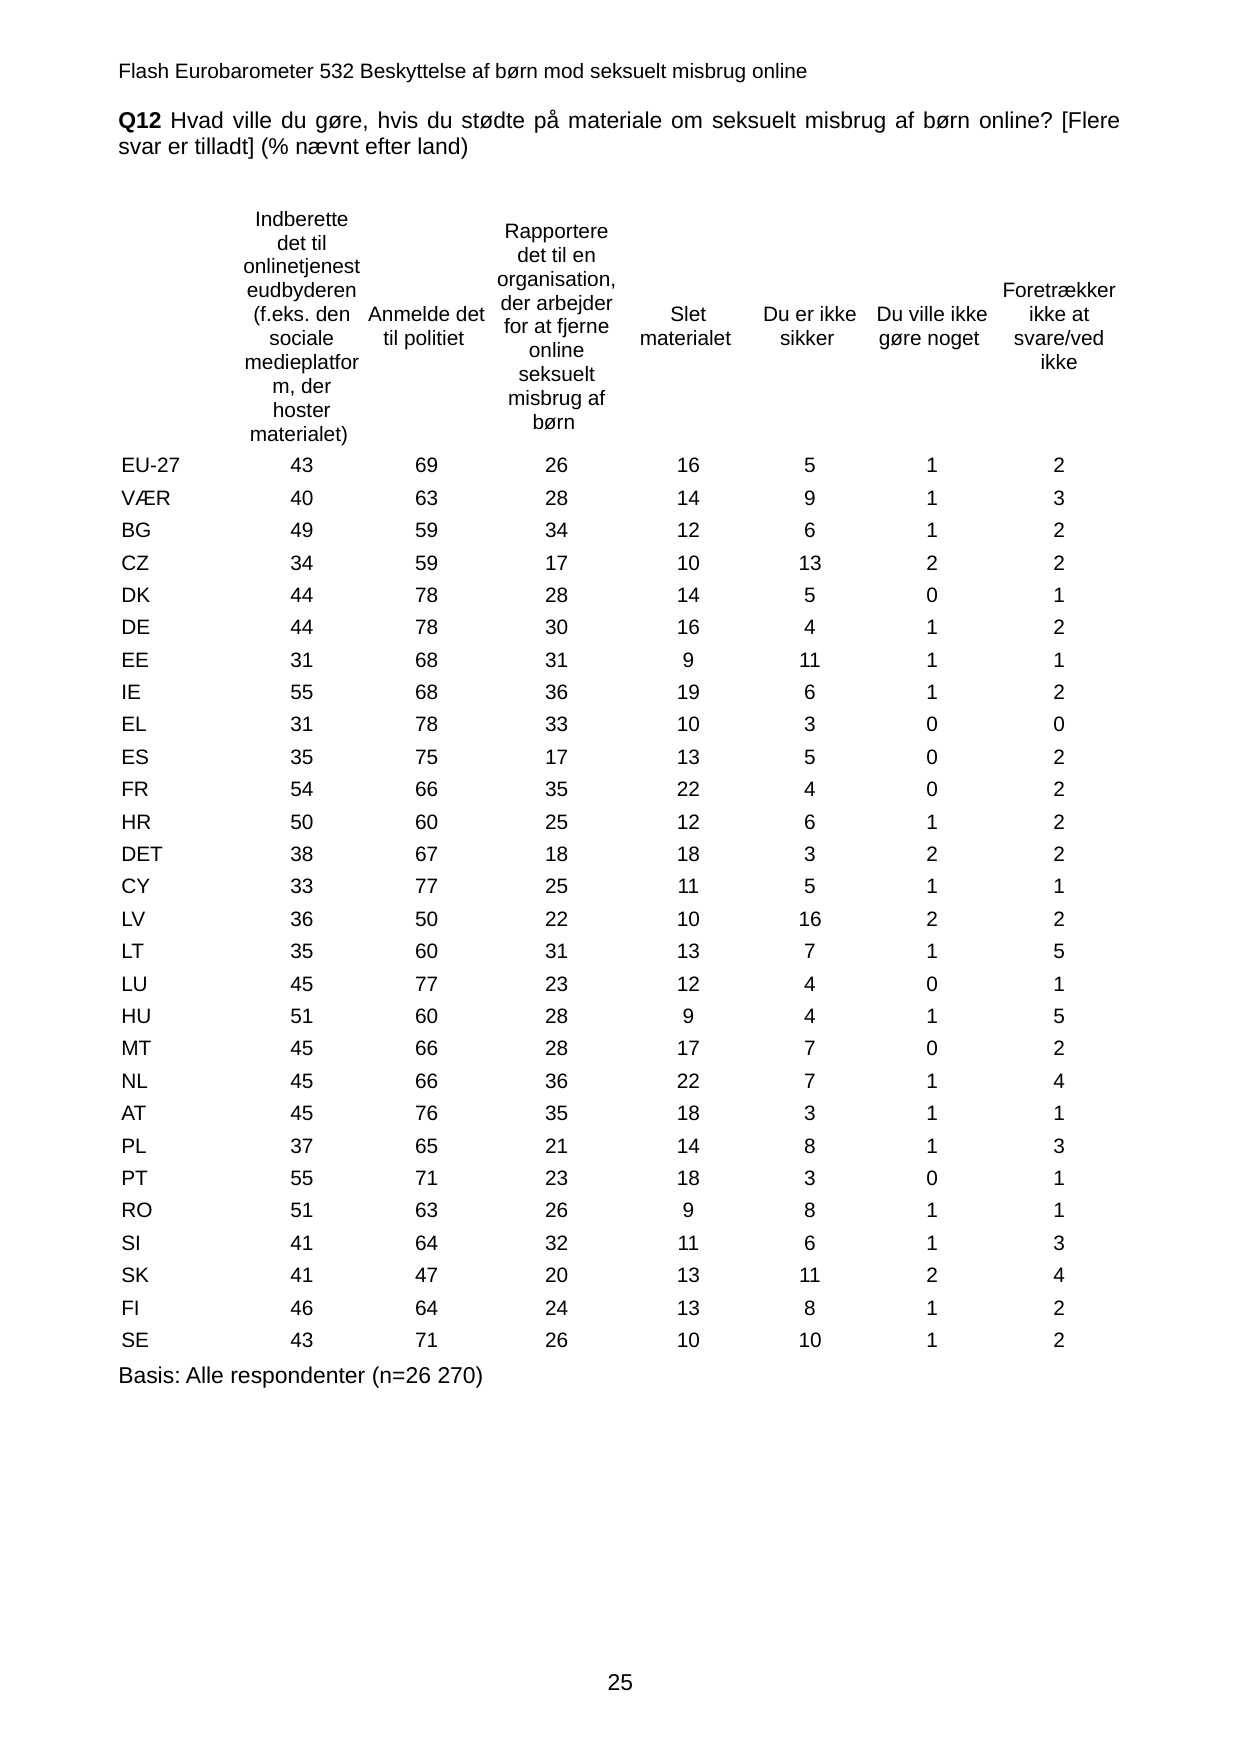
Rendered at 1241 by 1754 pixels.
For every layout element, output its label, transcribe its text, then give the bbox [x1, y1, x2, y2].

table_cell 9 [625, 643, 751, 676]
table_cell 12 [625, 967, 751, 1000]
table_cell 51 [238, 1194, 365, 1226]
table_cell 64 [365, 1291, 488, 1324]
table_cell 37 [238, 1129, 365, 1162]
table_cell 78 [365, 708, 488, 741]
table_cell 78 [365, 579, 488, 611]
table_cell 25 [488, 805, 625, 838]
table_cell 13 [625, 741, 751, 773]
table_cell 14 [625, 579, 751, 611]
table_cell 41 [238, 1259, 365, 1291]
table_cell 2 [996, 741, 1122, 773]
table_cell 24 [488, 1291, 625, 1324]
table_cell 5 [996, 1000, 1122, 1032]
table_cell 1 [868, 643, 996, 676]
table_cell 16 [625, 611, 751, 643]
table_cell MT [118, 1032, 238, 1064]
table_cell 18 [625, 1097, 751, 1129]
table_cell 1 [868, 1194, 996, 1226]
table_cell 26 [488, 1324, 625, 1356]
table_cell 3 [996, 1129, 1122, 1162]
table_cell 2 [868, 546, 996, 578]
table_cell 28 [488, 579, 625, 611]
table_cell 66 [365, 1065, 488, 1097]
table_cell 12 [625, 805, 751, 838]
table_cell 12 [625, 514, 751, 546]
table_cell 1 [996, 967, 1122, 1000]
table_cell 7 [751, 1065, 868, 1097]
table_cell 66 [365, 1032, 488, 1064]
table_cell 31 [488, 935, 625, 967]
table_header Du ville ikke gøre noget [868, 204, 996, 449]
table_cell 4 [751, 611, 868, 643]
table_cell 54 [238, 773, 365, 805]
table_cell ES [118, 741, 238, 773]
table_cell 1 [996, 1097, 1122, 1129]
table_header [118, 204, 238, 449]
table_cell 3 [751, 1162, 868, 1194]
table_cell 3 [751, 838, 868, 870]
table_cell 45 [238, 1065, 365, 1097]
table_cell 13 [625, 1259, 751, 1291]
table_cell 40 [238, 481, 365, 514]
table_cell PT [118, 1162, 238, 1194]
table_cell 4 [751, 1000, 868, 1032]
table_cell HU [118, 1000, 238, 1032]
table_cell 6 [751, 1226, 868, 1259]
table_header Rapportere det til en organisation, der arbejder for at fjerne online seksuelt misbrug af børn [488, 204, 625, 449]
table_cell 38 [238, 838, 365, 870]
table_cell 9 [751, 481, 868, 514]
table_cell 1 [868, 1000, 996, 1032]
table_cell EE [118, 643, 238, 676]
table_cell 1 [868, 611, 996, 643]
table_cell 26 [488, 449, 625, 481]
table_cell 46 [238, 1291, 365, 1324]
table_cell 6 [751, 805, 868, 838]
table_cell 60 [365, 805, 488, 838]
table_cell 0 [868, 773, 996, 805]
table_cell 2 [868, 1259, 996, 1291]
table_cell 47 [365, 1259, 488, 1291]
table_cell 17 [488, 546, 625, 578]
table_cell 14 [625, 481, 751, 514]
table_cell 45 [238, 1032, 365, 1064]
table_cell 9 [625, 1194, 751, 1226]
table_cell 31 [488, 643, 625, 676]
table_cell 60 [365, 1000, 488, 1032]
table_cell 68 [365, 643, 488, 676]
table_cell 1 [868, 514, 996, 546]
table_cell 1 [868, 481, 996, 514]
table_cell 2 [996, 1032, 1122, 1064]
table_cell 4 [751, 967, 868, 1000]
table_cell 44 [238, 611, 365, 643]
table_cell 10 [751, 1324, 868, 1356]
table_cell 5 [751, 741, 868, 773]
table_cell 1 [996, 643, 1122, 676]
table_cell 65 [365, 1129, 488, 1162]
table_cell 45 [238, 967, 365, 1000]
table_cell 1 [996, 870, 1122, 902]
table_cell 34 [238, 546, 365, 578]
table_cell 19 [625, 676, 751, 708]
table_cell 1 [868, 870, 996, 902]
table_cell 77 [365, 967, 488, 1000]
text Q12 Hvad ville du gøre, hvis du stødte på materiale om seksuelt misbrug af børn online? [Flere svar er tilladt] (% nævnt efter land) [118, 107, 1122, 159]
table_cell 0 [868, 967, 996, 1000]
table_cell SE [118, 1324, 238, 1356]
table_cell 28 [488, 481, 625, 514]
table_cell AT [118, 1097, 238, 1129]
table_cell 68 [365, 676, 488, 708]
table_cell 32 [488, 1226, 625, 1259]
table_cell LU [118, 967, 238, 1000]
table_cell DK [118, 579, 238, 611]
table_cell 71 [365, 1324, 488, 1356]
table_cell 4 [996, 1259, 1122, 1291]
table_cell 23 [488, 1162, 625, 1194]
table_cell 3 [996, 1226, 1122, 1259]
table_cell 31 [238, 708, 365, 741]
table_cell 41 [238, 1226, 365, 1259]
table_cell LT [118, 935, 238, 967]
table_cell 2 [996, 546, 1122, 578]
table_cell 69 [365, 449, 488, 481]
table_cell 28 [488, 1000, 625, 1032]
table_cell 7 [751, 935, 868, 967]
table_cell 35 [238, 741, 365, 773]
table_cell 35 [488, 773, 625, 805]
table_cell 1 [868, 1324, 996, 1356]
table_cell 75 [365, 741, 488, 773]
table_cell 1 [868, 1097, 996, 1129]
table_cell 33 [238, 870, 365, 902]
table_cell 60 [365, 935, 488, 967]
table_cell 2 [996, 676, 1122, 708]
table_cell 1 [868, 676, 996, 708]
table_cell 17 [488, 741, 625, 773]
table_header Anmelde det til politiet [365, 204, 488, 449]
table_cell 2 [996, 838, 1122, 870]
table_cell 50 [238, 805, 365, 838]
table_cell EL [118, 708, 238, 741]
table_header Slet materialet [625, 204, 751, 449]
table_cell 2 [868, 838, 996, 870]
table_cell 36 [488, 676, 625, 708]
table_cell 8 [751, 1291, 868, 1324]
table_cell 36 [238, 903, 365, 935]
table_cell 64 [365, 1226, 488, 1259]
table_cell 2 [996, 773, 1122, 805]
table_cell 35 [488, 1097, 625, 1129]
table_cell 59 [365, 514, 488, 546]
table_cell 45 [238, 1097, 365, 1129]
table_cell 1 [868, 1065, 996, 1097]
table_header Du er ikke sikker [751, 204, 868, 449]
table_cell 10 [625, 708, 751, 741]
table_cell 7 [751, 1032, 868, 1064]
table_cell 1 [868, 935, 996, 967]
table_cell 11 [751, 643, 868, 676]
table_cell 4 [751, 773, 868, 805]
table_cell 1 [868, 1129, 996, 1162]
table_cell 1 [996, 1194, 1122, 1226]
table_cell 66 [365, 773, 488, 805]
table_cell FR [118, 773, 238, 805]
table_cell 3 [751, 1097, 868, 1129]
table_cell 5 [996, 935, 1122, 967]
table_cell 4 [996, 1065, 1122, 1097]
table_cell 71 [365, 1162, 488, 1194]
table_cell 6 [751, 676, 868, 708]
table_cell 22 [625, 773, 751, 805]
table_cell 55 [238, 1162, 365, 1194]
table_cell 33 [488, 708, 625, 741]
table_cell 3 [996, 481, 1122, 514]
table_cell SK [118, 1259, 238, 1291]
table_cell 9 [625, 1000, 751, 1032]
table_cell 44 [238, 579, 365, 611]
table_cell 2 [996, 1291, 1122, 1324]
table_cell 18 [625, 838, 751, 870]
table_cell 16 [751, 903, 868, 935]
table_cell PL [118, 1129, 238, 1162]
table_cell IE [118, 676, 238, 708]
table_cell 76 [365, 1097, 488, 1129]
table_cell 25 [488, 870, 625, 902]
table_cell 55 [238, 676, 365, 708]
table_cell 21 [488, 1129, 625, 1162]
table_cell 8 [751, 1194, 868, 1226]
table_header Indberette det til onlinetjenesteudbyderen (f.eks. den sociale medieplatform, der hoster materialet) [238, 204, 365, 449]
table_cell 2 [996, 611, 1122, 643]
table_cell 78 [365, 611, 488, 643]
table_cell 67 [365, 838, 488, 870]
table_cell 23 [488, 967, 625, 1000]
table_cell RO [118, 1194, 238, 1226]
table_header Foretrækker ikke at svare/ved ikke [996, 204, 1122, 449]
table_cell 34 [488, 514, 625, 546]
table_cell 36 [488, 1065, 625, 1097]
table_cell 14 [625, 1129, 751, 1162]
table_cell 5 [751, 449, 868, 481]
table_cell 8 [751, 1129, 868, 1162]
table_cell 10 [625, 546, 751, 578]
table_cell 18 [625, 1162, 751, 1194]
table_cell NL [118, 1065, 238, 1097]
table_cell 22 [625, 1065, 751, 1097]
table_cell DE [118, 611, 238, 643]
table_cell 0 [868, 1032, 996, 1064]
table_cell 50 [365, 903, 488, 935]
table_cell 31 [238, 643, 365, 676]
table_cell 13 [751, 546, 868, 578]
table_cell 11 [751, 1259, 868, 1291]
table_cell 18 [488, 838, 625, 870]
table_cell 1 [868, 449, 996, 481]
table_cell 0 [868, 579, 996, 611]
table_cell 2 [996, 514, 1122, 546]
table_cell 13 [625, 1291, 751, 1324]
table_cell 63 [365, 1194, 488, 1226]
table_cell 35 [238, 935, 365, 967]
text Basis: Alle respondenter (n=26 270) [118, 1362, 1122, 1388]
table_cell 2 [996, 903, 1122, 935]
table_cell 0 [868, 708, 996, 741]
table_cell 0 [868, 1162, 996, 1194]
table_cell 11 [625, 870, 751, 902]
table_cell 10 [625, 903, 751, 935]
table_cell 43 [238, 1324, 365, 1356]
table_cell 2 [996, 805, 1122, 838]
table_cell 5 [751, 579, 868, 611]
table_cell 59 [365, 546, 488, 578]
table_cell 5 [751, 870, 868, 902]
table_cell 11 [625, 1226, 751, 1259]
table_cell 51 [238, 1000, 365, 1032]
table_cell 30 [488, 611, 625, 643]
table_cell 10 [625, 1324, 751, 1356]
table_cell SI [118, 1226, 238, 1259]
table_cell 26 [488, 1194, 625, 1226]
table_cell 2 [996, 449, 1122, 481]
table_cell 6 [751, 514, 868, 546]
table_cell EU-27 [118, 449, 238, 481]
table_cell BG [118, 514, 238, 546]
table_cell 1 [868, 1291, 996, 1324]
table_cell 1 [996, 1162, 1122, 1194]
table_cell 2 [996, 1324, 1122, 1356]
table_cell DET [118, 838, 238, 870]
table_cell 1 [868, 805, 996, 838]
table_cell 17 [625, 1032, 751, 1064]
table_cell LV [118, 903, 238, 935]
table_cell 1 [996, 579, 1122, 611]
table_cell 13 [625, 935, 751, 967]
table_cell CY [118, 870, 238, 902]
table_cell 0 [868, 741, 996, 773]
table_cell 77 [365, 870, 488, 902]
table_cell VÆR [118, 481, 238, 514]
table_cell HR [118, 805, 238, 838]
table_cell 2 [868, 903, 996, 935]
table_cell 63 [365, 481, 488, 514]
table_cell FI [118, 1291, 238, 1324]
table_cell 43 [238, 449, 365, 481]
table_cell 22 [488, 903, 625, 935]
table_cell 28 [488, 1032, 625, 1064]
table_cell CZ [118, 546, 238, 578]
table_cell 49 [238, 514, 365, 546]
table_cell 20 [488, 1259, 625, 1291]
table_cell 3 [751, 708, 868, 741]
table_cell 16 [625, 449, 751, 481]
table_cell 1 [868, 1226, 996, 1259]
table_cell 0 [996, 708, 1122, 741]
